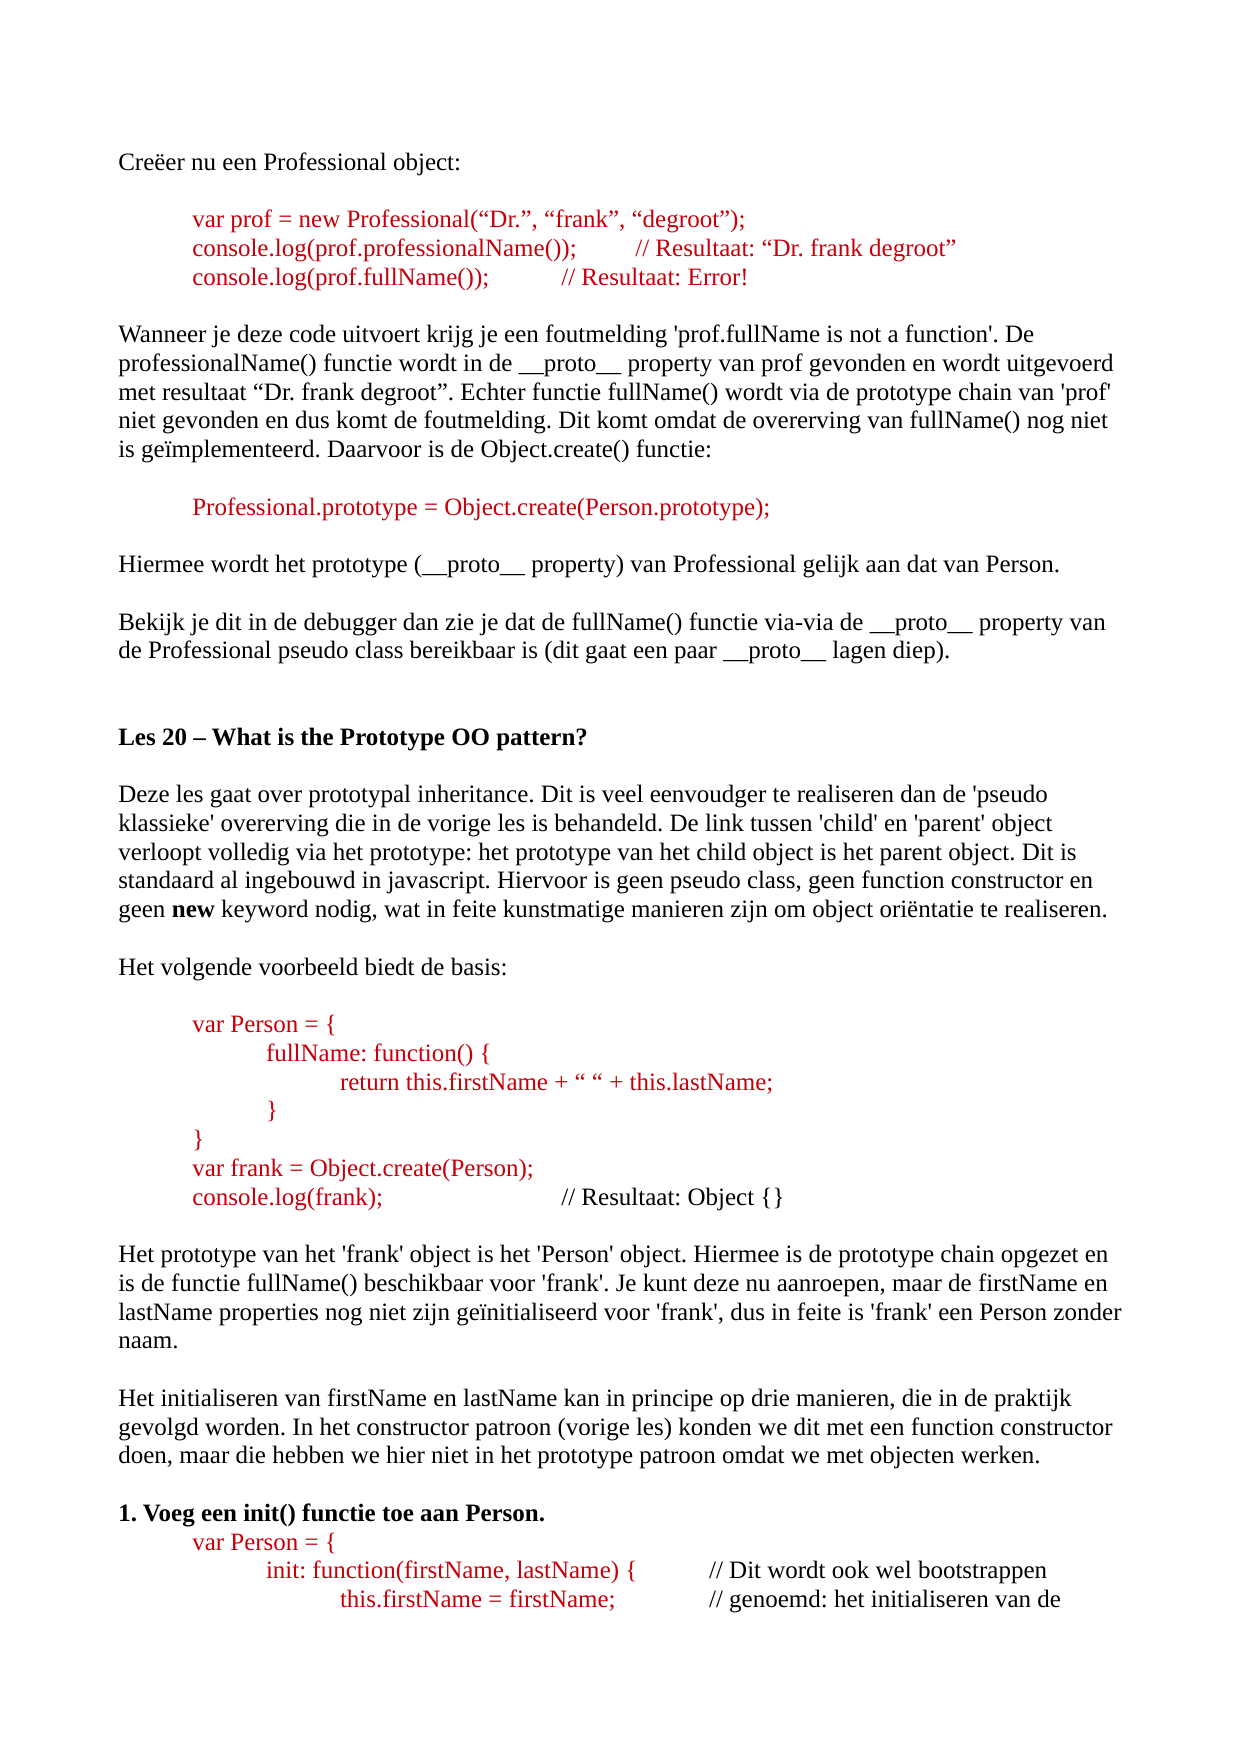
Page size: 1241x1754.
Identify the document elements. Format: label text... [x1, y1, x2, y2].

text this.firstName = firstName; // genoemd: het initialiseren van de [118, 1584, 1122, 1613]
text Les 20 – What is the Prototype OO pattern? [118, 722, 1122, 751]
text } [118, 1124, 1122, 1153]
text console.log(prof.professionalName()); // Resultaat: “Dr. frank degroot” [118, 233, 1122, 262]
text var Person = { [118, 1527, 1122, 1556]
text console.log(frank); // Resultaat: Object {} [118, 1182, 1122, 1211]
text Wanneer je deze code uitvoert krijg je een foutmelding 'prof.fullName is not a function'. De professionalName() functie wordt in de __proto__ property van prof gevonden en wordt uitgevoerd met resultaat “Dr. frank degroot”. Echter functie fullName() wordt via de prototype chain van 'prof' niet gevonden en dus komt de foutmelding. Dit komt omdat de overerving van fullName() nog niet is geïmplementeerd. Daarvoor is de Object.create() functie: [118, 319, 1122, 463]
text var Person = { [118, 1009, 1122, 1038]
text 1. Voeg een init() functie toe aan Person. [118, 1498, 1122, 1527]
text var prof = new Professional(“Dr.”, “frank”, “degroot”); [118, 204, 1122, 233]
text return this.firstName + “ “ + this.lastName; [118, 1067, 1122, 1096]
text Het prototype van het 'frank' object is het 'Person' object. Hiermee is de prototype chain opgezet en is de functie fullName() beschikbaar voor 'frank'. Je kunt deze nu aanroepen, maar de firstName en lastName properties nog niet zijn geïnitialiseerd voor 'frank', dus in feite is 'frank' een Person zonder naam. [118, 1239, 1122, 1354]
text fullName: function() { [118, 1038, 1122, 1067]
text } [118, 1096, 1122, 1124]
text init: function(firstName, lastName) { // Dit wordt ook wel bootstrappen [118, 1556, 1122, 1584]
text Deze les gaat over prototypal inheritance. Dit is veel eenvoudger te realiseren dan de 'pseudo klassieke' overerving die in de vorige les is behandeld. De link tussen 'child' en 'parent' object verloopt volledig via het prototype: het prototype van het child object is het parent object. Dit is standaard al ingebouwd in javascript. Hiervoor is geen pseudo class, geen function constructor en geen new keyword nodig, wat in feite kunstmatige manieren zijn om object oriëntatie te realiseren. [118, 779, 1122, 923]
text console.log(prof.fullName()); // Resultaat: Error! [118, 262, 1122, 291]
text Hiermee wordt het prototype (__proto__ property) van Professional gelijk aan dat van Person. [118, 549, 1122, 578]
text var frank = Object.create(Person); [118, 1153, 1122, 1182]
text Creëer nu een Professional object: [118, 147, 1122, 176]
text Bekijk je dit in de debugger dan zie je dat de fullName() functie via-via de __proto__ property van de Professional pseudo class bereikbaar is (dit gaat een paar __proto__ lagen diep). [118, 607, 1122, 664]
text Professional.prototype = Object.create(Person.prototype); [118, 492, 1122, 521]
text Het initialiseren van firstName en lastName kan in principe op drie manieren, die in de praktijk gevolgd worden. In het constructor patroon (vorige les) konden we dit met een function constructor doen, maar die hebben we hier niet in het prototype patroon omdat we met objecten werken. [118, 1383, 1122, 1469]
text Het volgende voorbeeld biedt de basis: [118, 952, 1122, 981]
